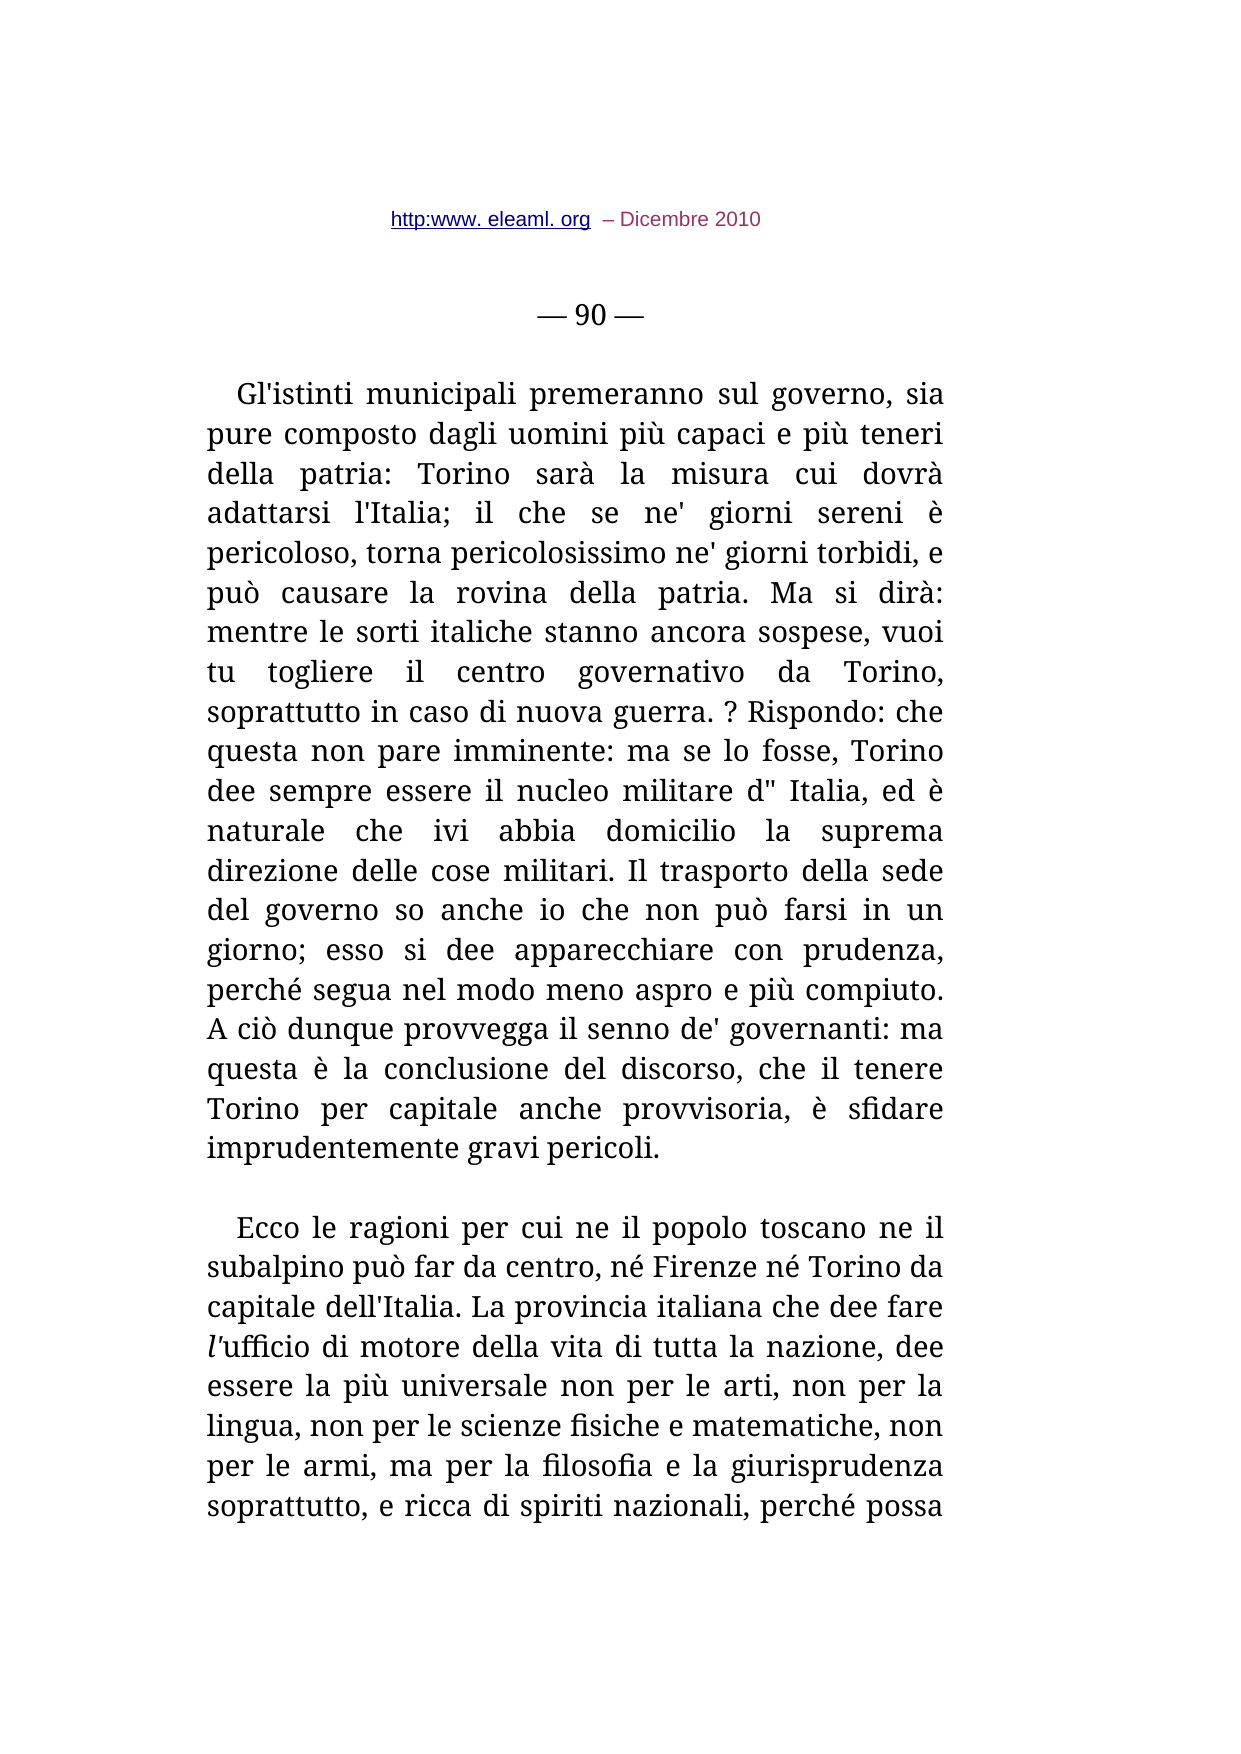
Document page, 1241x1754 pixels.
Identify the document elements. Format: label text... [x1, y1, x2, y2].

text Ecco le ragioni per cui ne il popolo toscano ne il subalpino può far da centro, né Firenze né Torino da capitale dell'Italia. La provincia italiana che dee fare l'ufficio di motore della vita di tutta la nazione, dee essere la più universale non per le arti, non per la lingua, non per le scienze fisiche e matematiche, non per le armi, ma per la filosofia e la giurisprudenza soprattutto, e ricca di spiriti nazionali, perché possa [207, 1207, 945, 1524]
text Gl'istinti municipali premeranno sul governo, sia pure composto dagli uomini più capaci e più teneri della patria: Torino sarà la misura cui dovrà adattarsi l'Italia; il che se ne' giorni sereni è pericoloso, torna pericolosissimo ne' giorni torbidi, e può causare la rovina della patria. Ma si dirà: mentre le sorti italiche stanno ancora sospese, vuoi tu togliere il centro governativo da Torino, soprattutto in caso di nuova guerra. ? Rispondo: che questa non pare imminente: ma se lo fosse, Torino dee sempre essere il nucleo militare d" Italia, ed è naturale che ivi abbia domicilio la suprema direzione delle cose militari. Il trasporto della sede del governo so anche io che non può farsi in un giorno; esso si dee apparecchiare con prudenza, perché segua nel modo meno aspro e più compiuto. A ciò dunque provvegga il senno de' governanti: ma questa è la conclusione del discorso, che il tenere Torino per capitale anche provvisoria, è sfidare imprudentemente gravi pericoli. [207, 373, 945, 1167]
text — 90 — [207, 294, 945, 334]
